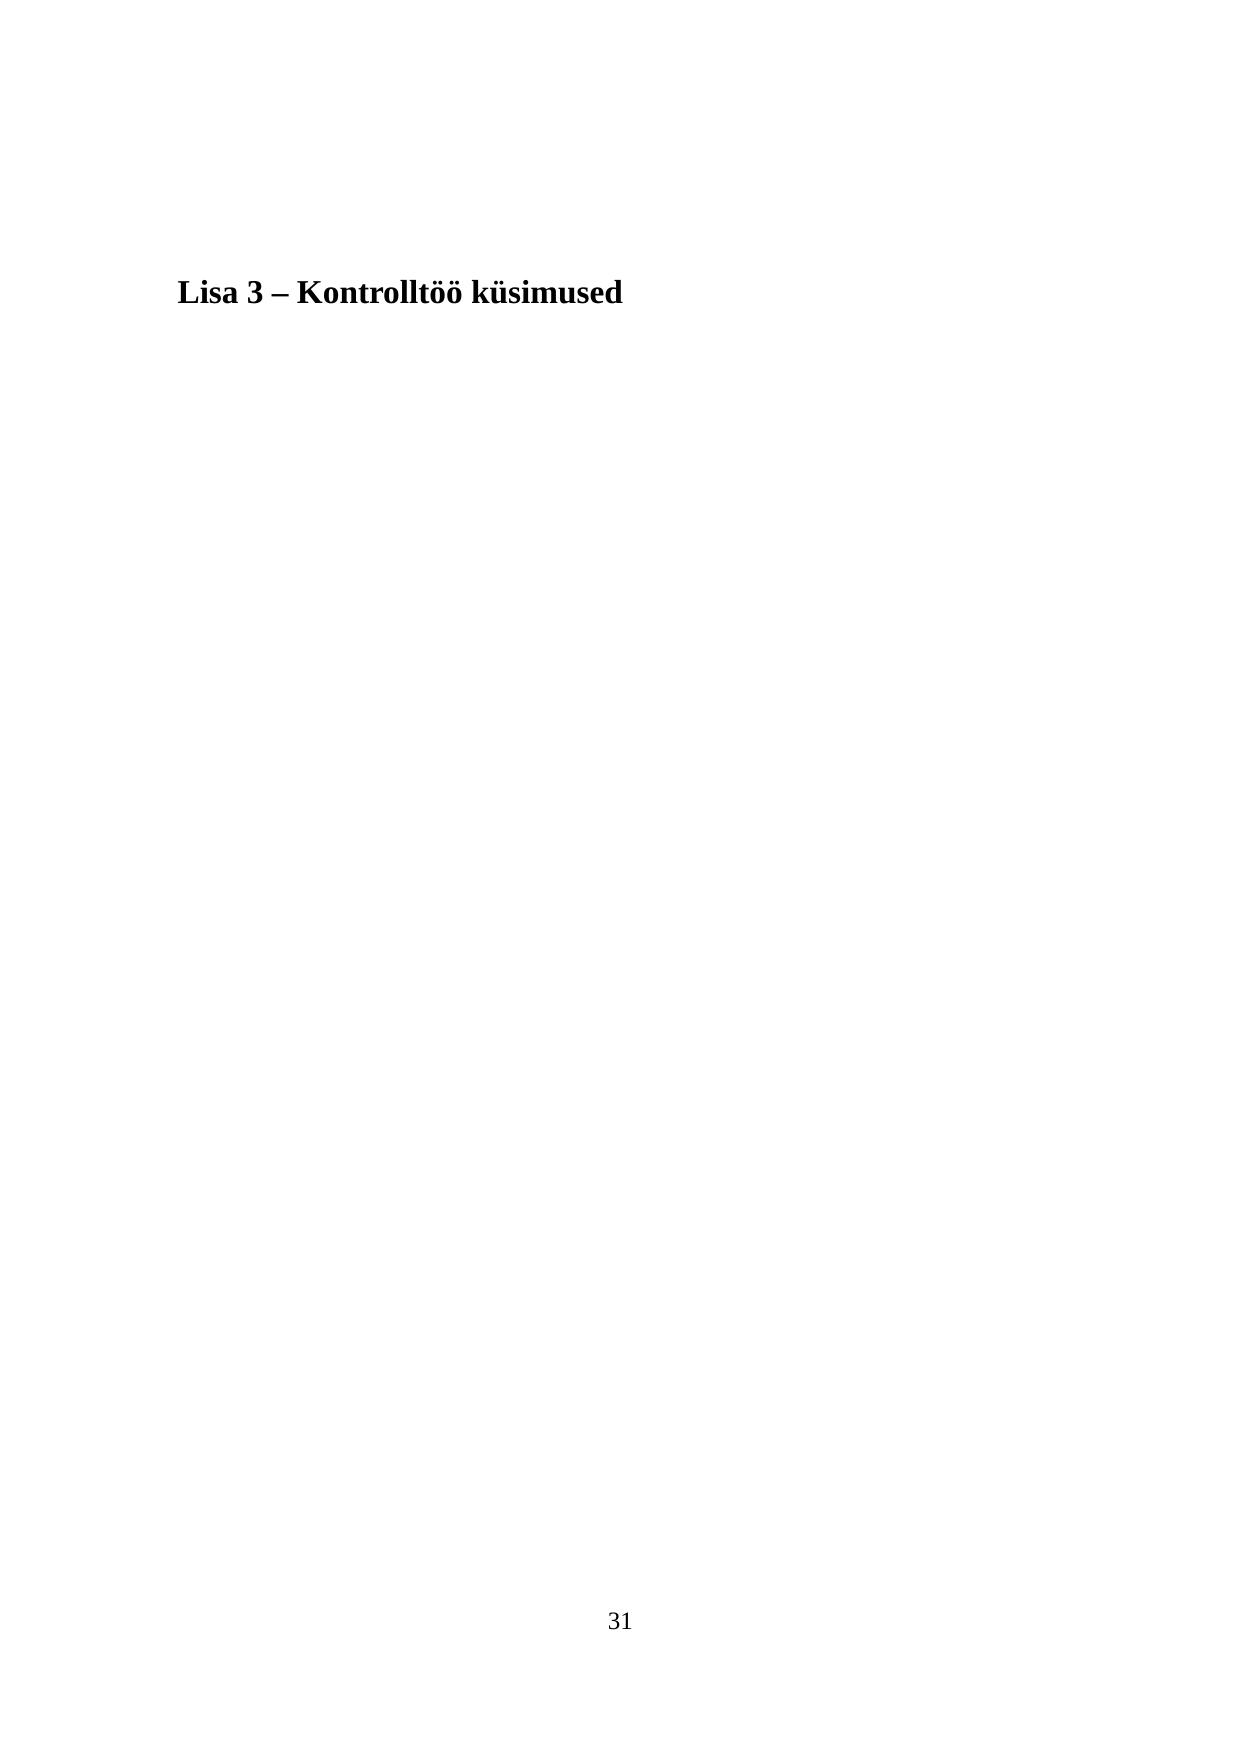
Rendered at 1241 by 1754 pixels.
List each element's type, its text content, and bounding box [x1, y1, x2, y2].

subtitle Lisa 3 – Kontrolltöö küsimused [177, 273, 1063, 311]
